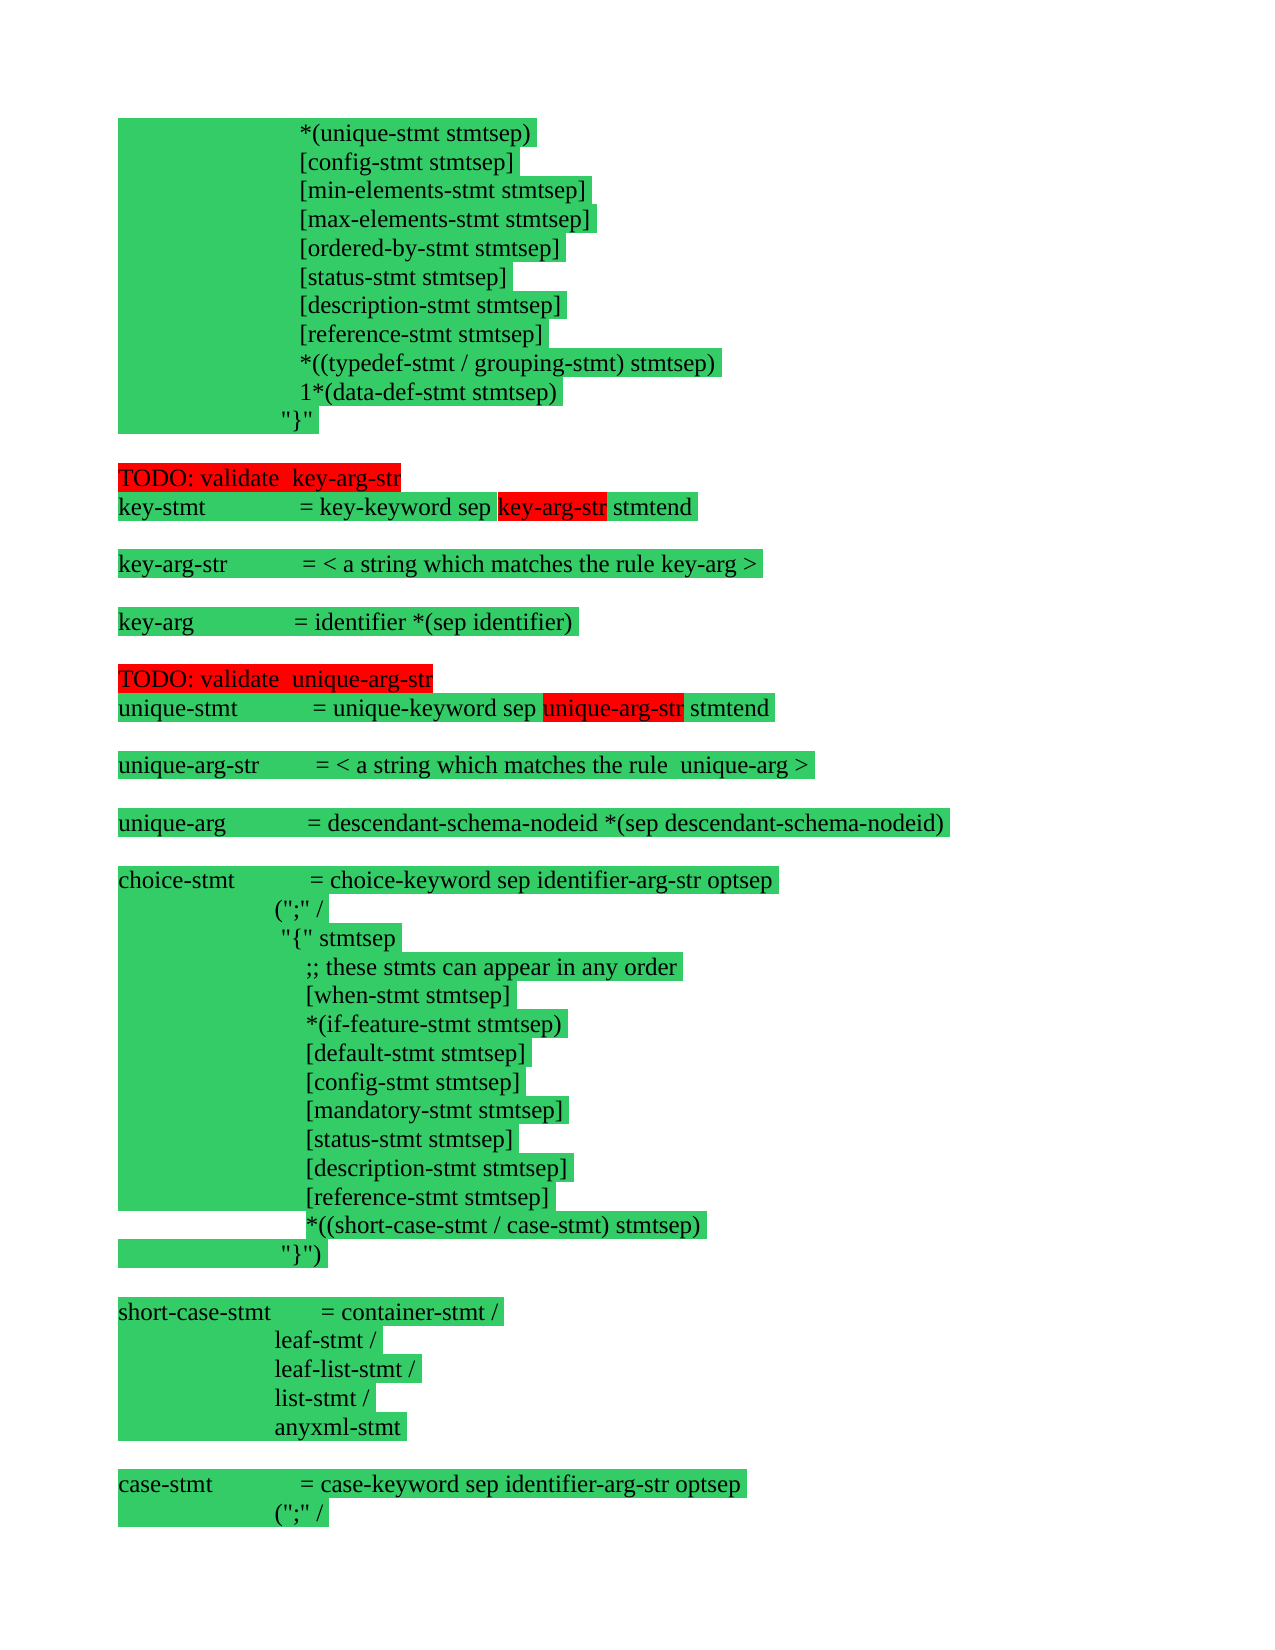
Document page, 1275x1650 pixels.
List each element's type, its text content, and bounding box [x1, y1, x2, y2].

text [min-elements-stmt stmtsep] [118, 176, 1157, 204]
text (";" / [118, 1498, 1157, 1527]
text *((typedef-stmt / grouping-stmt) stmtsep) [118, 348, 1157, 377]
text key-arg = identifier *(sep identifier) [118, 607, 1157, 636]
text [mandatory-stmt stmtsep] [118, 1096, 1157, 1124]
text unique-stmt = unique-keyword sep unique-arg-str stmtend [118, 693, 1157, 722]
text leaf-stmt / [118, 1326, 1157, 1354]
text key-stmt = key-keyword sep key-arg-str stmtend [118, 492, 1157, 521]
text [ordered-by-stmt stmtsep] [118, 233, 1157, 262]
text *((short-case-stmt / case-stmt) stmtsep) [118, 1211, 1157, 1239]
text [default-stmt stmtsep] [118, 1038, 1157, 1067]
text [max-elements-stmt stmtsep] [118, 204, 1157, 233]
text TODO: validate unique-arg-str [118, 664, 1157, 693]
text TODO: validate key-arg-str [118, 463, 1157, 492]
text short-case-stmt = container-stmt / [118, 1297, 1157, 1326]
text anyxml-stmt [118, 1412, 1157, 1441]
text *(if-feature-stmt stmtsep) [118, 1009, 1157, 1038]
text unique-arg = descendant-schema-nodeid *(sep descendant-schema-nodeid) [118, 808, 1157, 837]
text [when-stmt stmtsep] [118, 981, 1157, 1009]
text ;; these stmts can appear in any order [118, 952, 1157, 981]
text leaf-list-stmt / [118, 1354, 1157, 1383]
text key-arg-str = < a string which matches the rule key-arg > [118, 549, 1157, 578]
text unique-arg-str = < a string which matches the rule unique-arg > [118, 751, 1157, 779]
text [config-stmt stmtsep] [118, 1067, 1157, 1096]
text case-stmt = case-keyword sep identifier-arg-str optsep [118, 1469, 1157, 1498]
text "{" stmtsep [118, 923, 1157, 952]
text [status-stmt stmtsep] [118, 262, 1157, 291]
text [config-stmt stmtsep] [118, 147, 1157, 176]
text choice-stmt = choice-keyword sep identifier-arg-str optsep [118, 866, 1157, 894]
text 1*(data-def-stmt stmtsep) [118, 377, 1157, 406]
text [status-stmt stmtsep] [118, 1124, 1157, 1153]
text "}" [118, 406, 1157, 434]
text [reference-stmt stmtsep] [118, 319, 1157, 348]
text [description-stmt stmtsep] [118, 1153, 1157, 1182]
text list-stmt / [118, 1383, 1157, 1412]
text [description-stmt stmtsep] [118, 291, 1157, 319]
text *(unique-stmt stmtsep) [118, 118, 1157, 147]
text (";" / [118, 894, 1157, 923]
text "}") [118, 1239, 1157, 1268]
text [reference-stmt stmtsep] [118, 1182, 1157, 1211]
